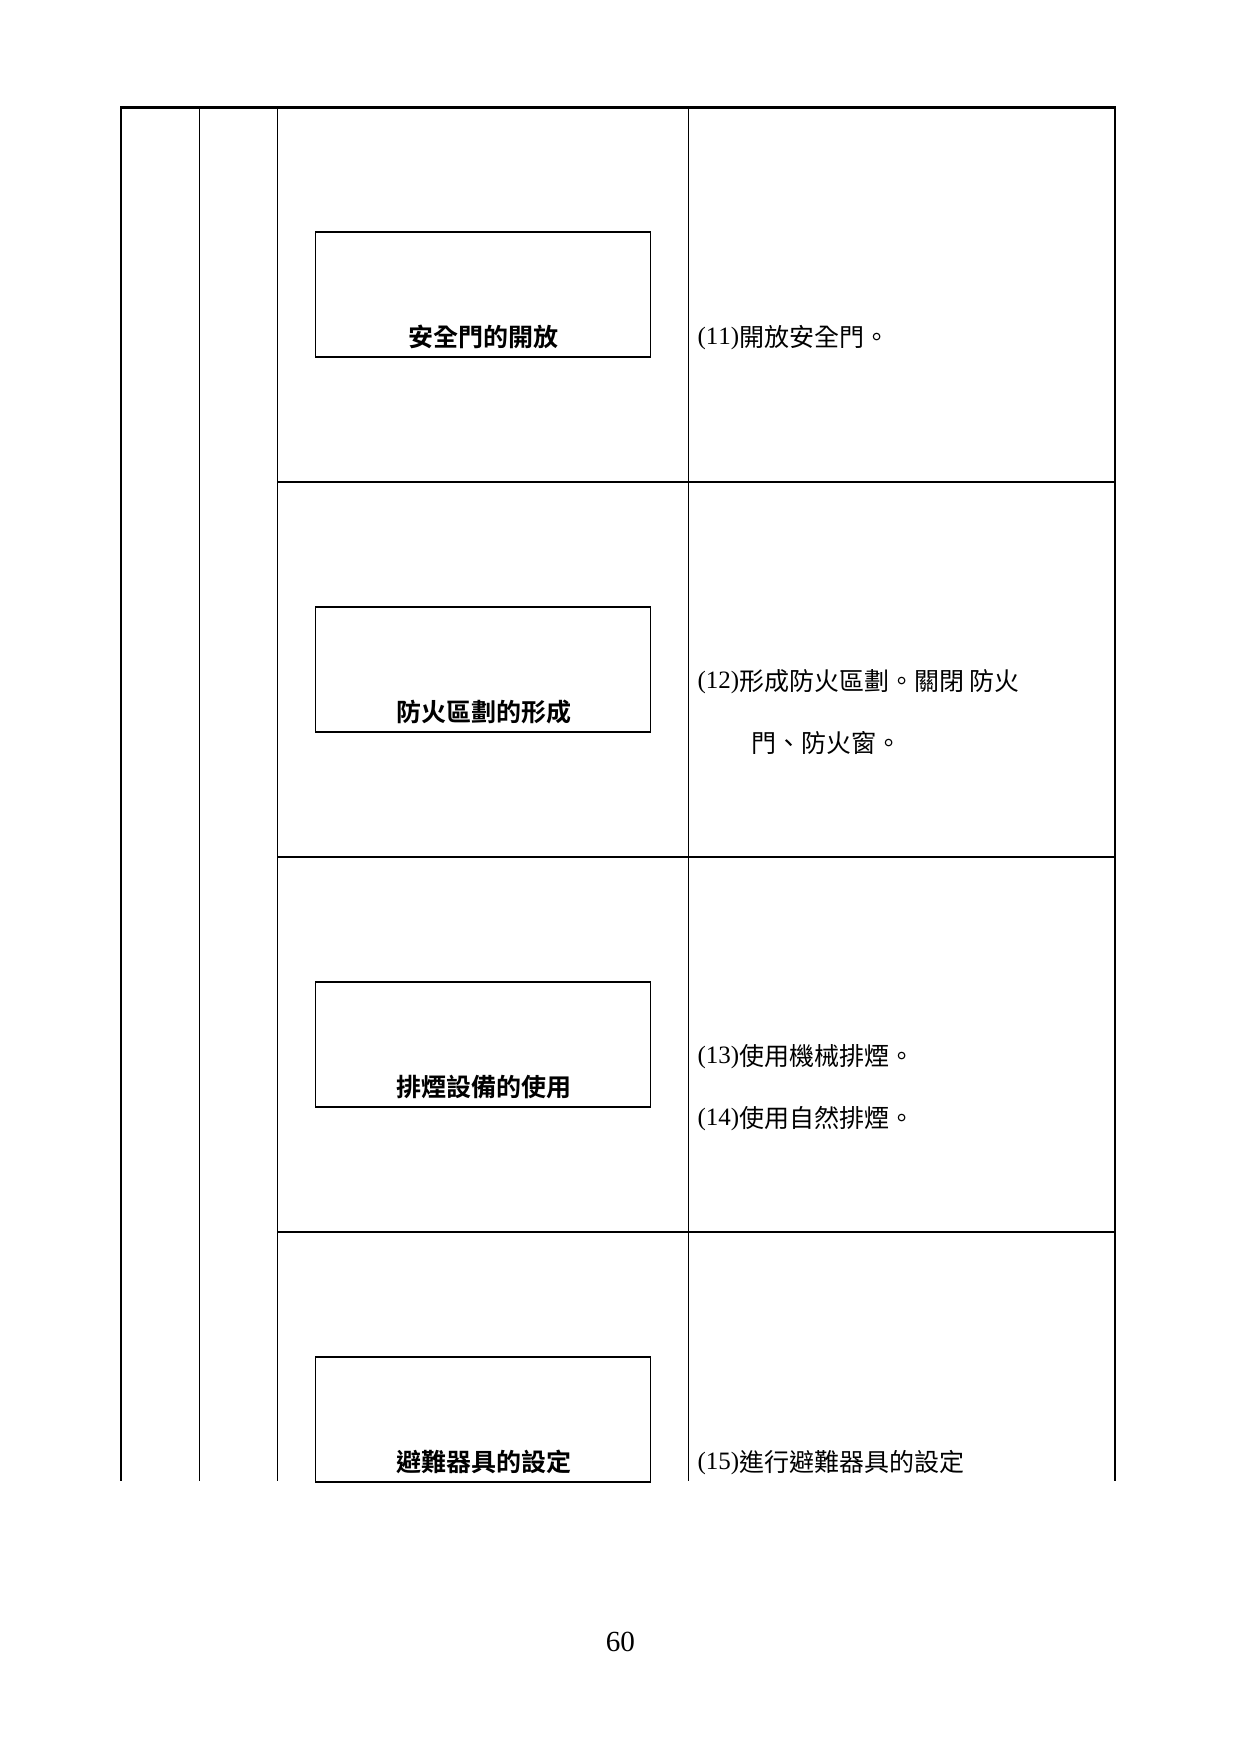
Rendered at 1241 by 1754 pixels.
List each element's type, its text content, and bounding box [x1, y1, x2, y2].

table_cell (15)進行避難器具的設定 [689, 1356, 1114, 1481]
table_cell [158, 231, 199, 1481]
table_cell [316, 483, 651, 606]
table_cell [278, 731, 316, 856]
table_cell [122, 1356, 158, 1481]
table_cell [241, 731, 277, 856]
table_cell [1116, 106, 1123, 231]
table_cell 防火區劃的形成 [316, 608, 650, 731]
table_cell [316, 1233, 651, 1356]
table_cell [241, 856, 277, 981]
table_cell [316, 109, 651, 231]
table_cell [122, 856, 158, 981]
table_cell [241, 481, 277, 606]
table_cell [241, 356, 277, 481]
table_cell 安全門的開放 [316, 233, 650, 356]
table_cell [278, 483, 316, 606]
table_cell [316, 858, 651, 981]
table_cell [1116, 231, 1123, 356]
table_cell [122, 231, 158, 356]
table_cell [651, 231, 688, 356]
table_cell [122, 1106, 158, 1231]
table_cell [651, 483, 688, 606]
table_cell [651, 1356, 688, 1481]
table_cell [316, 358, 651, 481]
table_cell [278, 1233, 316, 1356]
table_cell [1116, 1356, 1123, 1481]
table_cell [278, 858, 316, 981]
table_cell [122, 981, 158, 1106]
table_cell [278, 109, 316, 231]
table_cell [689, 356, 1114, 481]
table_cell [122, 356, 158, 481]
table_cell [1116, 1231, 1123, 1356]
table_cell [122, 109, 158, 231]
table_cell [122, 731, 158, 856]
table_cell [241, 1106, 277, 1231]
table_cell [241, 231, 277, 356]
table_cell 排煙設備的使用 [316, 983, 650, 1106]
table_cell [241, 1231, 277, 1356]
table_cell [651, 858, 688, 981]
table_cell [651, 1106, 688, 1231]
table_cell [1116, 606, 1123, 731]
table_cell [1116, 856, 1123, 981]
table_cell [278, 1356, 315, 1481]
table_cell [651, 731, 688, 856]
table_cell (11)開放安全門。 [689, 231, 1114, 356]
table_cell [651, 109, 688, 231]
table_cell 避難器具的設定 [316, 1358, 650, 1481]
table_cell [241, 981, 277, 1106]
table_cell [1116, 1106, 1123, 1231]
table_cell [122, 481, 158, 606]
table_cell [278, 606, 315, 731]
table_cell [278, 356, 316, 481]
table_cell [200, 231, 241, 1481]
table_cell [651, 1233, 688, 1356]
table_cell [651, 606, 688, 731]
table_cell [1116, 356, 1123, 481]
table_cell [1116, 731, 1123, 856]
table_cell [278, 1106, 316, 1231]
table_cell (13)使用機械排煙。 (14)使用自然排煙。 [689, 858, 1114, 1231]
table_cell [241, 1356, 277, 1481]
table_cell [241, 606, 277, 731]
table_cell [122, 1231, 158, 1356]
table_cell [316, 733, 651, 856]
table_cell [278, 231, 315, 356]
table_cell [158, 109, 199, 231]
table_cell [651, 356, 688, 481]
table_cell [278, 981, 315, 1106]
table_cell [689, 109, 1114, 231]
table_cell (12)形成防火區劃。關閉 防火 門、防火窗。 [689, 483, 1114, 856]
table_cell [316, 1108, 651, 1231]
table_cell [241, 109, 277, 231]
table_cell [651, 981, 688, 1106]
table_cell [1116, 981, 1123, 1106]
table_cell [122, 606, 158, 731]
table_cell [1116, 481, 1123, 606]
table_cell [689, 1233, 1114, 1356]
table_cell [200, 109, 241, 231]
